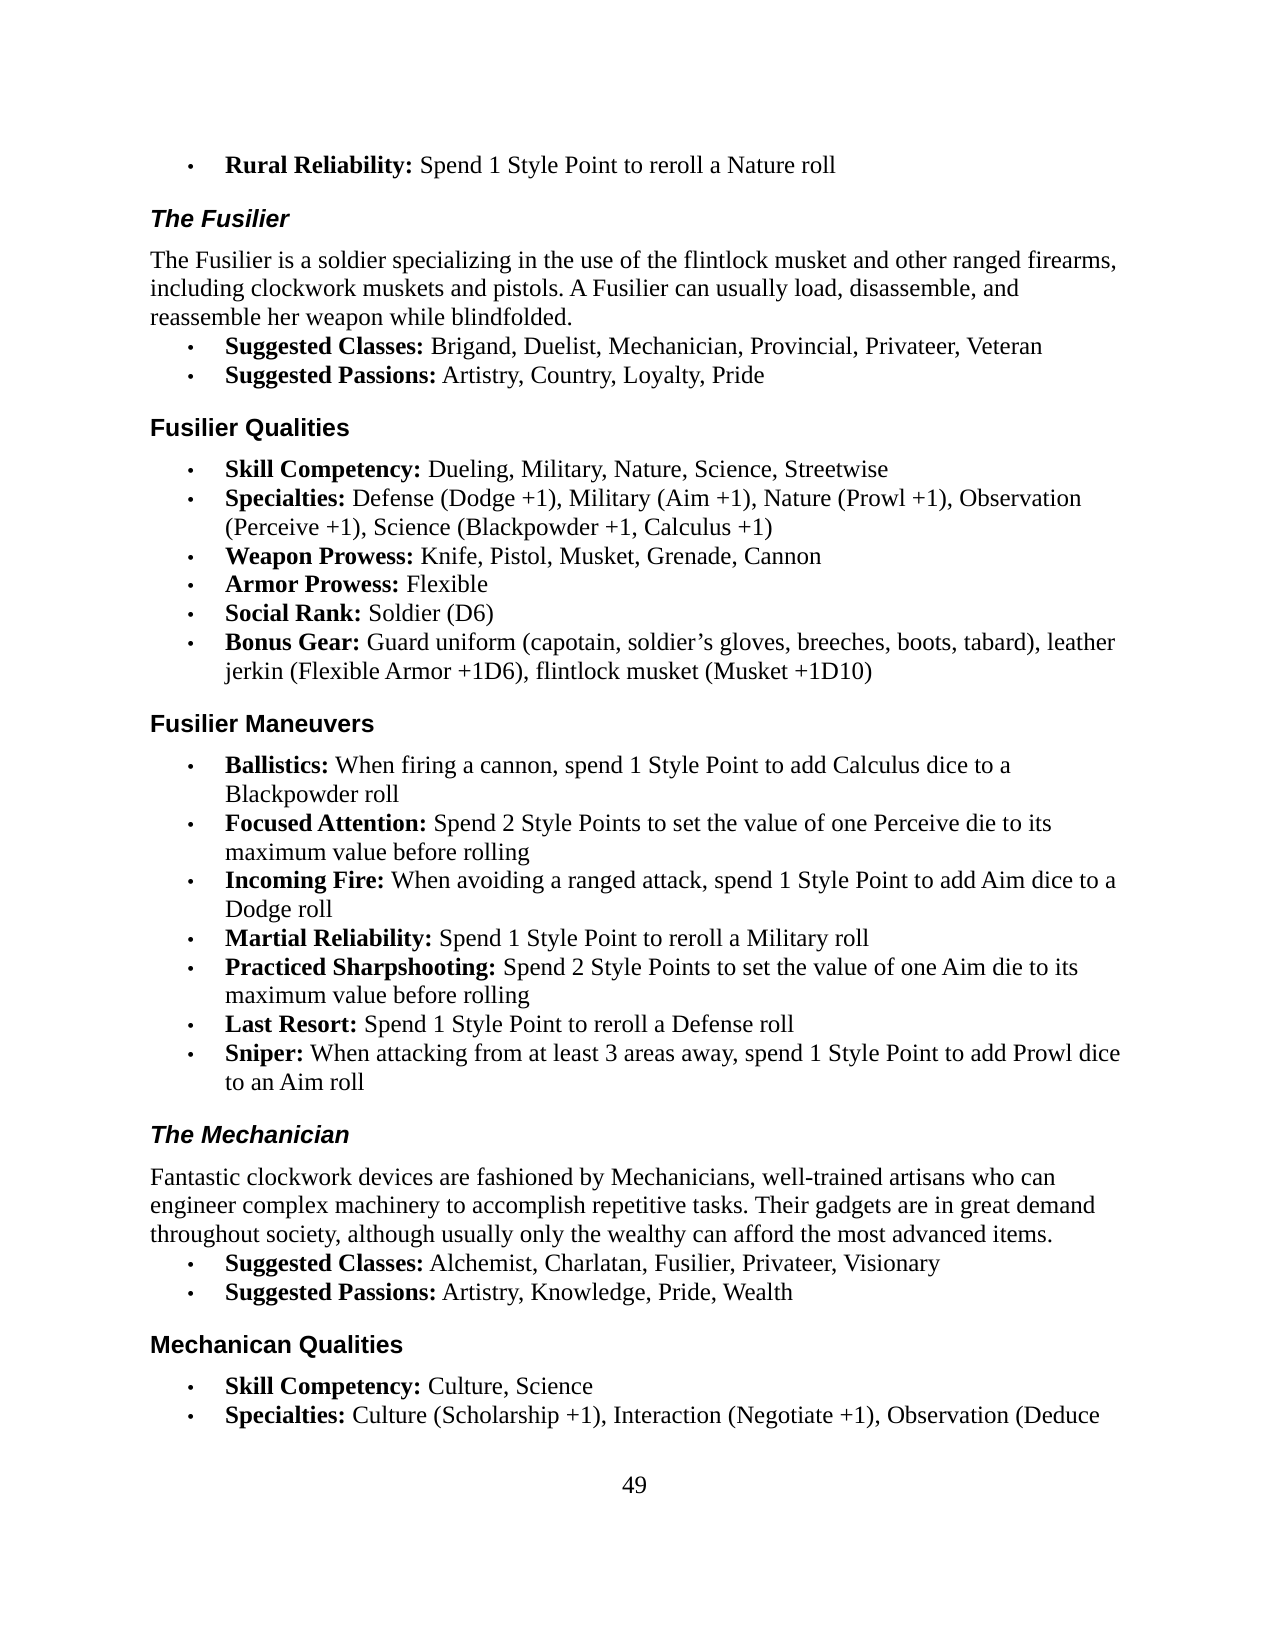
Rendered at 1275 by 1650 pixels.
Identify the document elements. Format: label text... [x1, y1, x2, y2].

list Armor Prowess: Flexible [187, 569, 1125, 598]
list Weapon Prowess: Knife, Pistol, Musket, Grenade, Cannon [187, 541, 1125, 569]
list Skill Competency: Dueling, Military, Nature, Science, Streetwise [187, 454, 1125, 483]
list Suggested Passions: Artistry, Knowledge, Pride, Wealth [187, 1277, 1125, 1305]
list Practiced Sharpshooting: Spend 2 Style Points to set the value of one Aim die to its maximum value before rolling [187, 952, 1125, 1009]
list Rural Reliability: Spend 1 Style Point to reroll a Nature roll [187, 150, 1125, 179]
list Focused Attention: Spend 2 Style Points to set the value of one Perceive die to its maximum value before rolling [187, 808, 1125, 866]
list Skill Competency: Culture, Science [187, 1371, 1125, 1400]
list Martial Reliability: Spend 1 Style Point to reroll a Military roll [187, 923, 1125, 952]
list Sniper: When attacking from at least 3 areas away, spend 1 Style Point to add Prowl dice to an Aim roll [187, 1038, 1125, 1096]
subtitle Fusilier Qualities [150, 413, 1125, 442]
list Last Resort: Spend 1 Style Point to reroll a Defense roll [187, 1009, 1125, 1038]
text The Fusilier is a soldier specializing in the use of the flintlock musket and other ranged firearms, including clockwork muskets and pistols. A Fusilier can usually load, disassemble, and reassemble her weapon while blindfolded. [150, 245, 1125, 331]
list Suggested Classes: Brigand, Duelist, Mechanician, Provincial, Privateer, Veteran [187, 331, 1125, 360]
list Suggested Classes: Alchemist, Charlatan, Fusilier, Privateer, Visionary [187, 1248, 1125, 1277]
text Fantastic clockwork devices are fashioned by Mechanicians, well-trained artisans who can engineer complex machinery to accomplish repetitive tasks. Their gadgets are in great demand throughout society, although usually only the wealthy can afford the most advanced items. [150, 1162, 1125, 1248]
list Incoming Fire: When avoiding a ranged attack, spend 1 Style Point to add Aim dice to a Dodge roll [187, 866, 1125, 923]
list Ballistics: When firing a cannon, spend 1 Style Point to add Calculus dice to a Blackpowder roll [187, 751, 1125, 808]
subtitle The Mechanician [150, 1121, 1125, 1149]
subtitle Mechanican Qualities [150, 1330, 1125, 1359]
list Bonus Gear: Guard uniform (capotain, soldier’s gloves, breeches, boots, tabard), leather jerkin (Flexible Armor +1D6), flintlock musket (Musket +1D10) [187, 627, 1125, 684]
subtitle Fusilier Maneuvers [150, 709, 1125, 738]
subtitle The Fusilier [150, 204, 1125, 232]
list Social Rank: Soldier (D6) [187, 598, 1125, 627]
list Specialties: Defense (Dodge +1), Military (Aim +1), Nature (Prowl +1), Observation (Perceive +1), Science (Blackpowder +1, Calculus +1) [187, 483, 1125, 541]
list Specialties: Culture (Scholarship +1), Interaction (Negotiate +1), Observation (Deduce [187, 1400, 1125, 1429]
list Suggested Passions: Artistry, Country, Loyalty, Pride [187, 360, 1125, 388]
